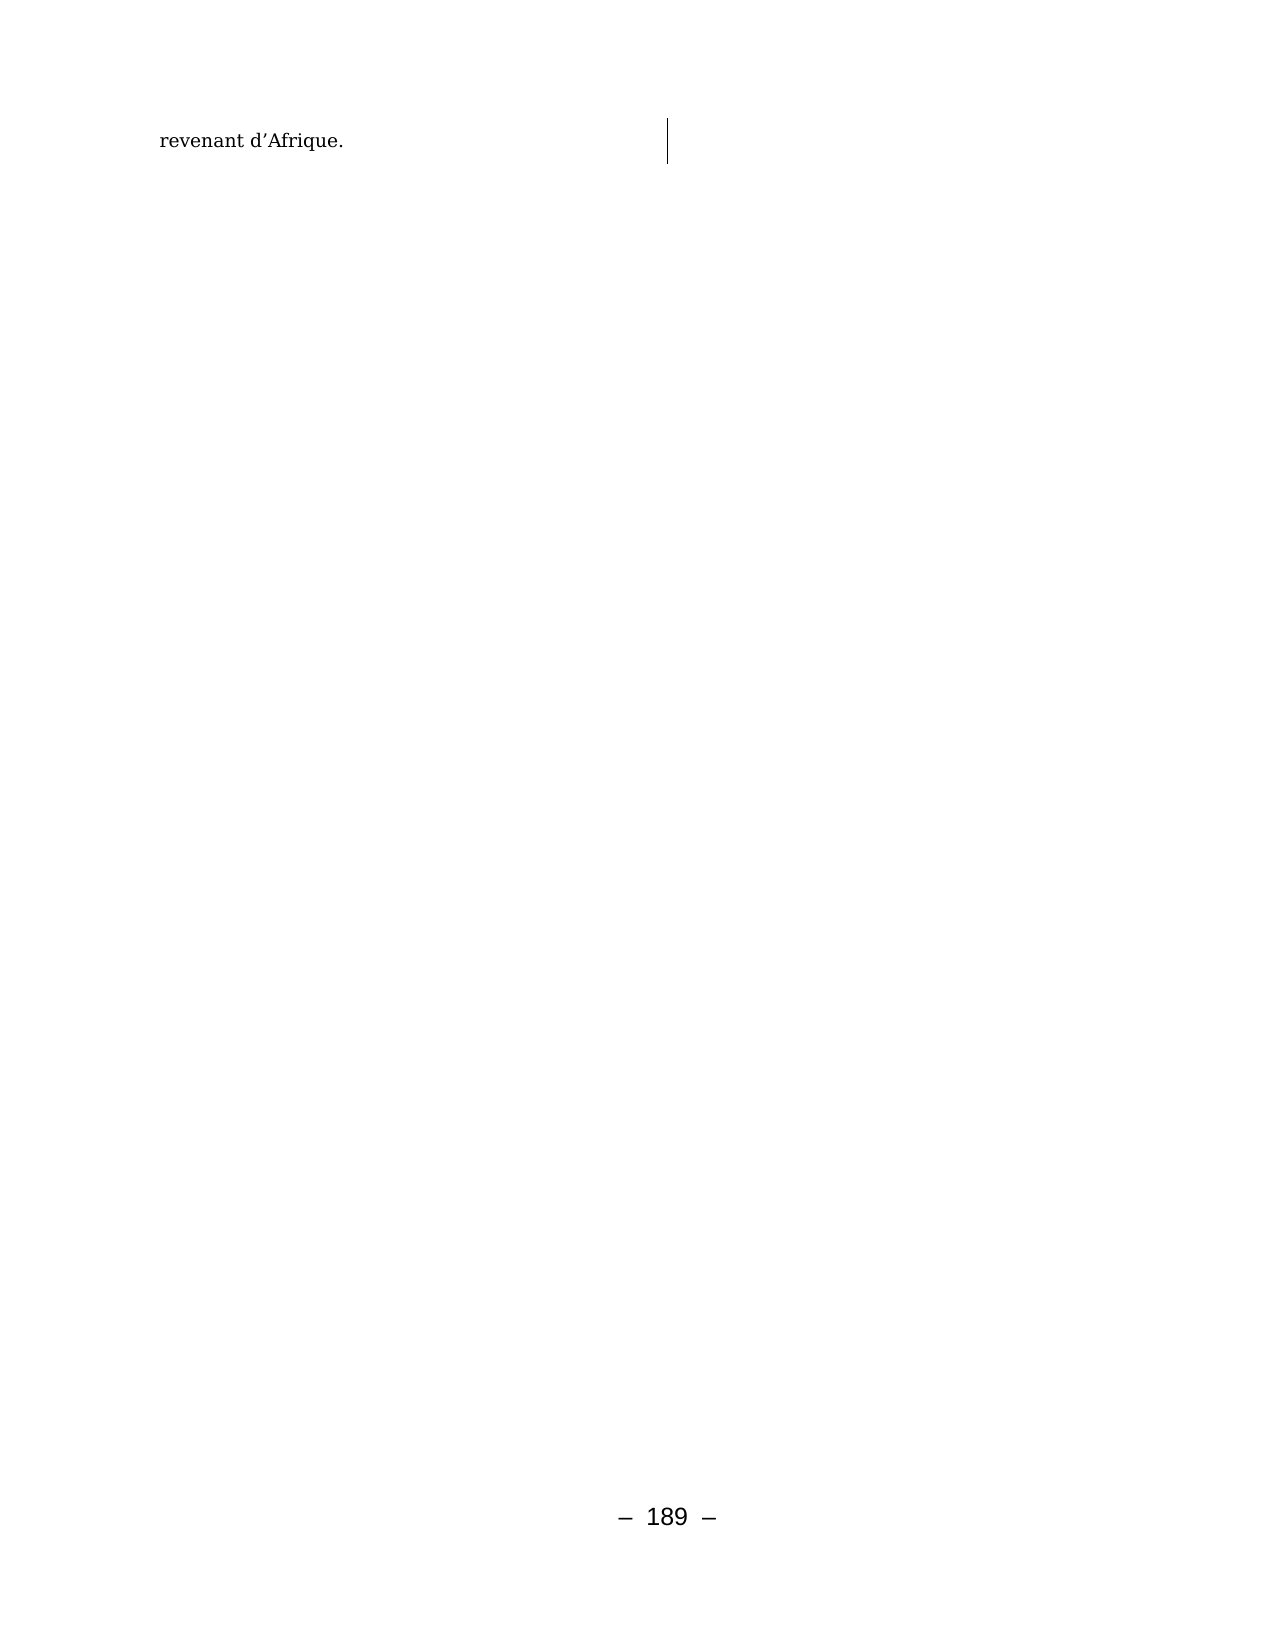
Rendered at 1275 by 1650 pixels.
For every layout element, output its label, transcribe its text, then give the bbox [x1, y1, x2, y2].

table_header [668, 118, 1186, 164]
table_header revenant d’Afrique. [148, 118, 667, 164]
